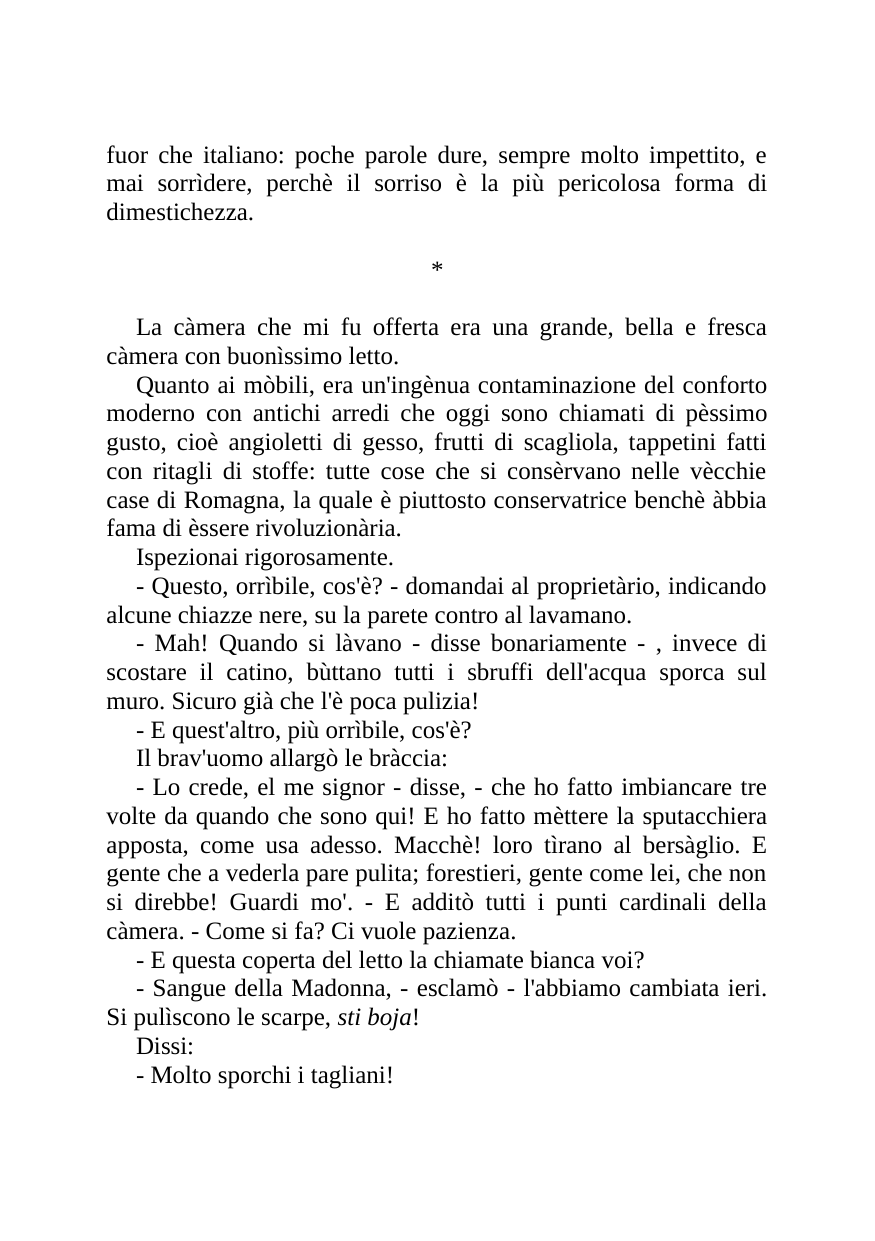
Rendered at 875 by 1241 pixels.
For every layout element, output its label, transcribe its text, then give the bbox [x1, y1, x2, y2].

text - E questa coperta del letto la chiamate bianca voi? [106, 945, 768, 973]
text - Mah! Quando si làvano - disse bonariamente - , invece di scostare il catino, bùttano tutti i sbruffi dell'acqua sporca sul muro. Sicuro già che l'è poca pulizia! [106, 628, 768, 715]
text Il brav'uomo allargò le bràccia: [106, 743, 768, 772]
text Ispezionai rigorosamente. [106, 542, 768, 571]
text - Molto sporchi i tagliani! [106, 1060, 768, 1088]
text fuor che italiano: poche parole dure, sempre molto impettito, e mai sorrìdere, perchè il sorriso è la più pericolosa forma di dimestichezza. [106, 140, 768, 226]
text * [106, 255, 768, 283]
text Dissi: [106, 1031, 768, 1060]
text - Questo, orrìbile, cos'è? - domandai al proprietàrio, indicando alcune chiazze nere, su la parete contro al lavamano. [106, 571, 768, 628]
text - E quest'altro, più orrìbile, cos'è? [106, 715, 768, 743]
text - Lo crede, el me signor - disse, - che ho fatto imbiancare tre volte da quando che sono qui! E ho fatto mèttere la sputacchiera apposta, come usa adesso. Macchè! loro tìrano al bersàglio. E gente che a vederla pare pulita; forestieri, gente come lei, che non si direbbe! Guardi mo'. - E additò tutti i punti cardinali della càmera. - Come si fa? Ci vuole pazienza. [106, 772, 768, 945]
text Quanto ai mòbili, era un'ingènua contaminazione del conforto moderno con antichi arredi che oggi sono chiamati di pèssimo gusto, cioè angioletti di gesso, frutti di scagliola, tappetini fatti con ritagli di stoffe: tutte cose che si consèrvano nelle vècchie case di Romagna, la quale è piuttosto conservatrice benchè àbbia fama di èssere rivoluzionària. [106, 370, 768, 542]
text La càmera che mi fu offerta era una grande, bella e fresca càmera con buonìssimo letto. [106, 312, 768, 370]
text - Sangue della Madonna, - esclamò - l'abbiamo cambiata ieri. Si pulìscono le scarpe, sti boja! [106, 973, 768, 1031]
